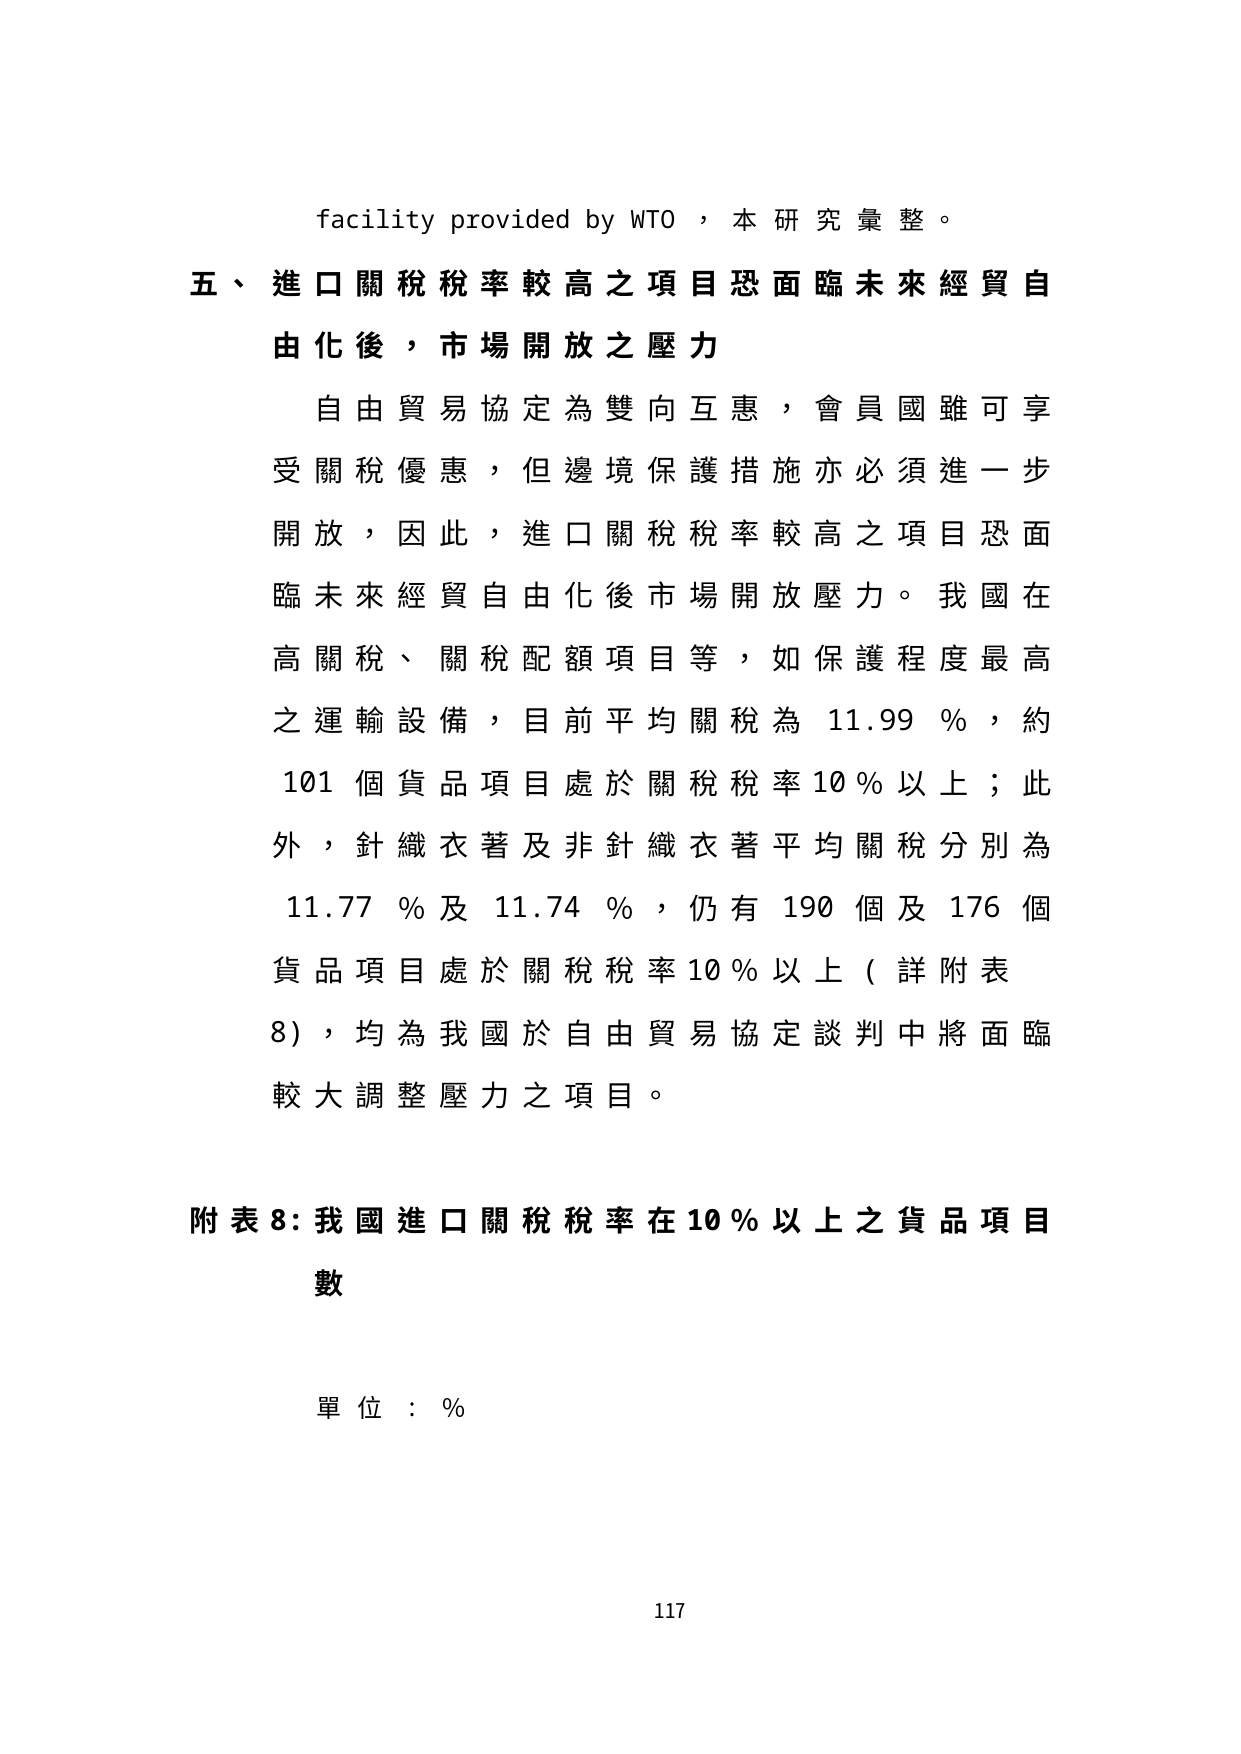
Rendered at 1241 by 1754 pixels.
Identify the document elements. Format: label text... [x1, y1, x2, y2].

text 附表8:我國進口關稅稅率在10％以上之貨品項目數 [183, 1177, 1058, 1302]
text 自由貿易協定為雙向互惠，會員國雖可享受關稅優惠，但邊境保護措施亦必須進一步開放，因此，進口關稅稅率較高之項目恐面臨未來經貿自由化後市場開放壓力。我國在高關稅、關稅配額項目等，如保護程度最高之運輸設備，目前平均關稅為11.99％，約101個貨品項目處於關稅稅率10％以上；此外，針織衣著及非針織衣著平均關稅分別為11.77％及11.74％，仍有190個及176個貨品項目處於關稅稅率10％以上(詳附表8)，均為我國於自由貿易協定談判中將面臨較大調整壓力之項目。 [242, 365, 1058, 1115]
text facility provided by WTO，本研究彙整。 [183, 177, 1058, 240]
text 單位:％ [183, 1302, 1058, 1427]
text 五、進口關稅稅率較高之項目恐面臨未來經貿自由化後，市場開放之壓力 [183, 240, 1058, 365]
